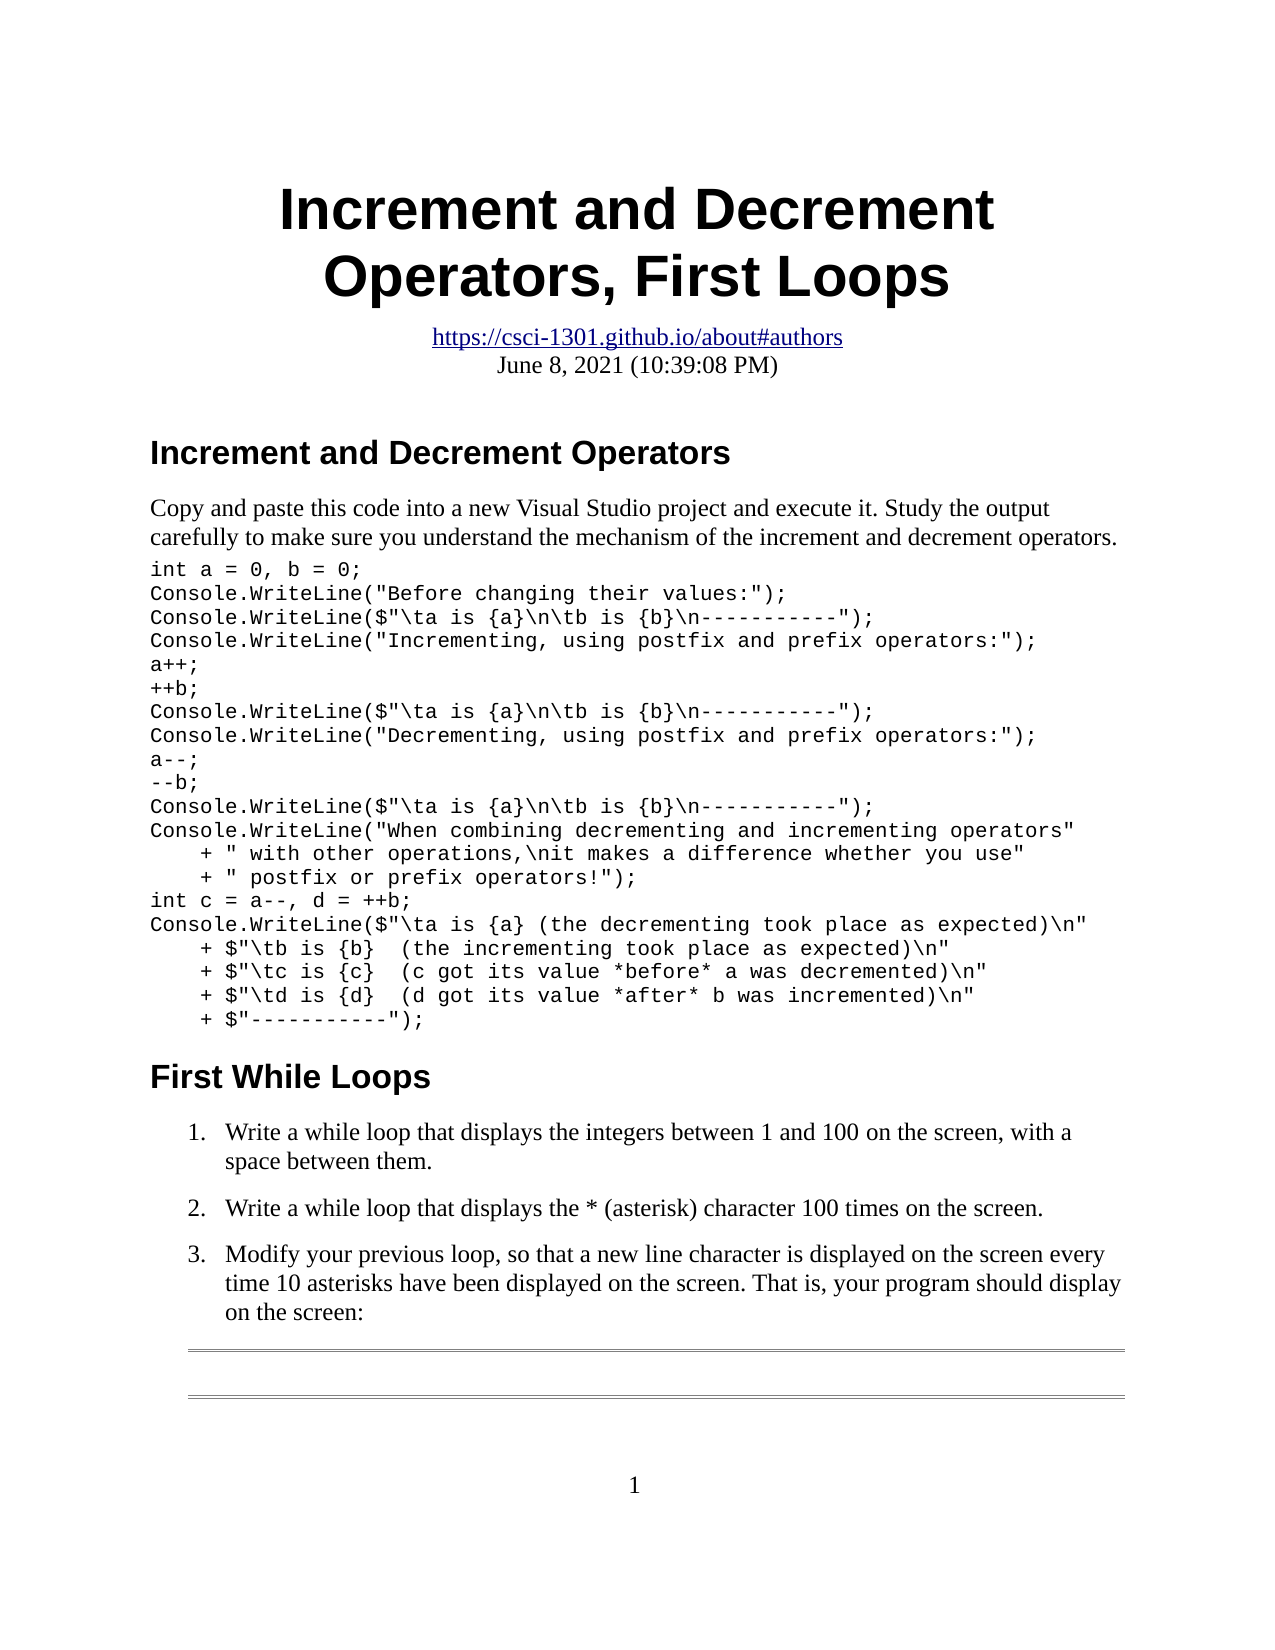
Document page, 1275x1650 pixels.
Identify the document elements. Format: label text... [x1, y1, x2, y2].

text Console.WriteLine($"\ta is {a} (the decrementing took place as expected)\n" [150, 914, 1125, 938]
text Console.WriteLine($"\ta is {a}\n\tb is {b}\n-----------"); [150, 701, 1125, 725]
text + $"\td is {d} (d got its value *after* b was incremented)\n" [150, 985, 1125, 1009]
list Write a while loop that displays the integers between and on the screen, with a space between them. [187, 1117, 1125, 1175]
text Console.WriteLine("Decrementing, using postfix and prefix operators:"); [150, 725, 1125, 749]
title Increment and Decrement Operators, First Loops [150, 175, 1125, 309]
text --b; [150, 772, 1125, 796]
text + " postfix or prefix operators!"); [150, 867, 1125, 891]
text int a = 0, b = 0; [150, 559, 1125, 583]
text Console.WriteLine("Incrementing, using postfix and prefix operators:"); [150, 630, 1125, 654]
text int c = a--, d = ++b; [150, 891, 1125, 914]
text Copy and paste this code into a new Visual Studio project and execute it. Study the output carefully to make sure you understand the mechanism of the increment and decrement operators. [150, 493, 1125, 551]
list Modify your previous loop, so that a new line character is displayed on the screen every time 10 asterisks have been displayed on the screen. That is, your program should display on the screen: [187, 1239, 1125, 1326]
text Console.WriteLine($"\ta is {a}\n\tb is {b}\n-----------"); [150, 607, 1125, 630]
text June 8, 2021 (10:39:08 PM) [150, 350, 1125, 379]
text + $"-----------"); [150, 1009, 1125, 1032]
subtitle First While Loops [150, 1057, 1125, 1096]
text Console.WriteLine($"\ta is {a}\n\tb is {b}\n-----------"); [150, 796, 1125, 819]
text a++; [150, 654, 1125, 678]
text Console.WriteLine("Before changing their values:"); [150, 583, 1125, 607]
text + $"\tb is {b} (the incrementing took place as expected)\n" [150, 938, 1125, 961]
text Console.WriteLine("When combining decrementing and incrementing operators" [150, 819, 1125, 843]
text + $"\tc is {c} (c got its value *before* a was decremented)\n" [150, 961, 1125, 985]
text + " with other operations,\nit makes a difference whether you use" [150, 843, 1125, 867]
text ++b; [150, 678, 1125, 701]
text https://csci-1301.github.io/about#authors [150, 322, 1125, 350]
subtitle Increment and Decrement Operators [150, 433, 1125, 472]
list Write a while loop that displays the * (asterisk) character 100 times on the screen. [187, 1193, 1125, 1222]
text a--; [150, 749, 1125, 772]
